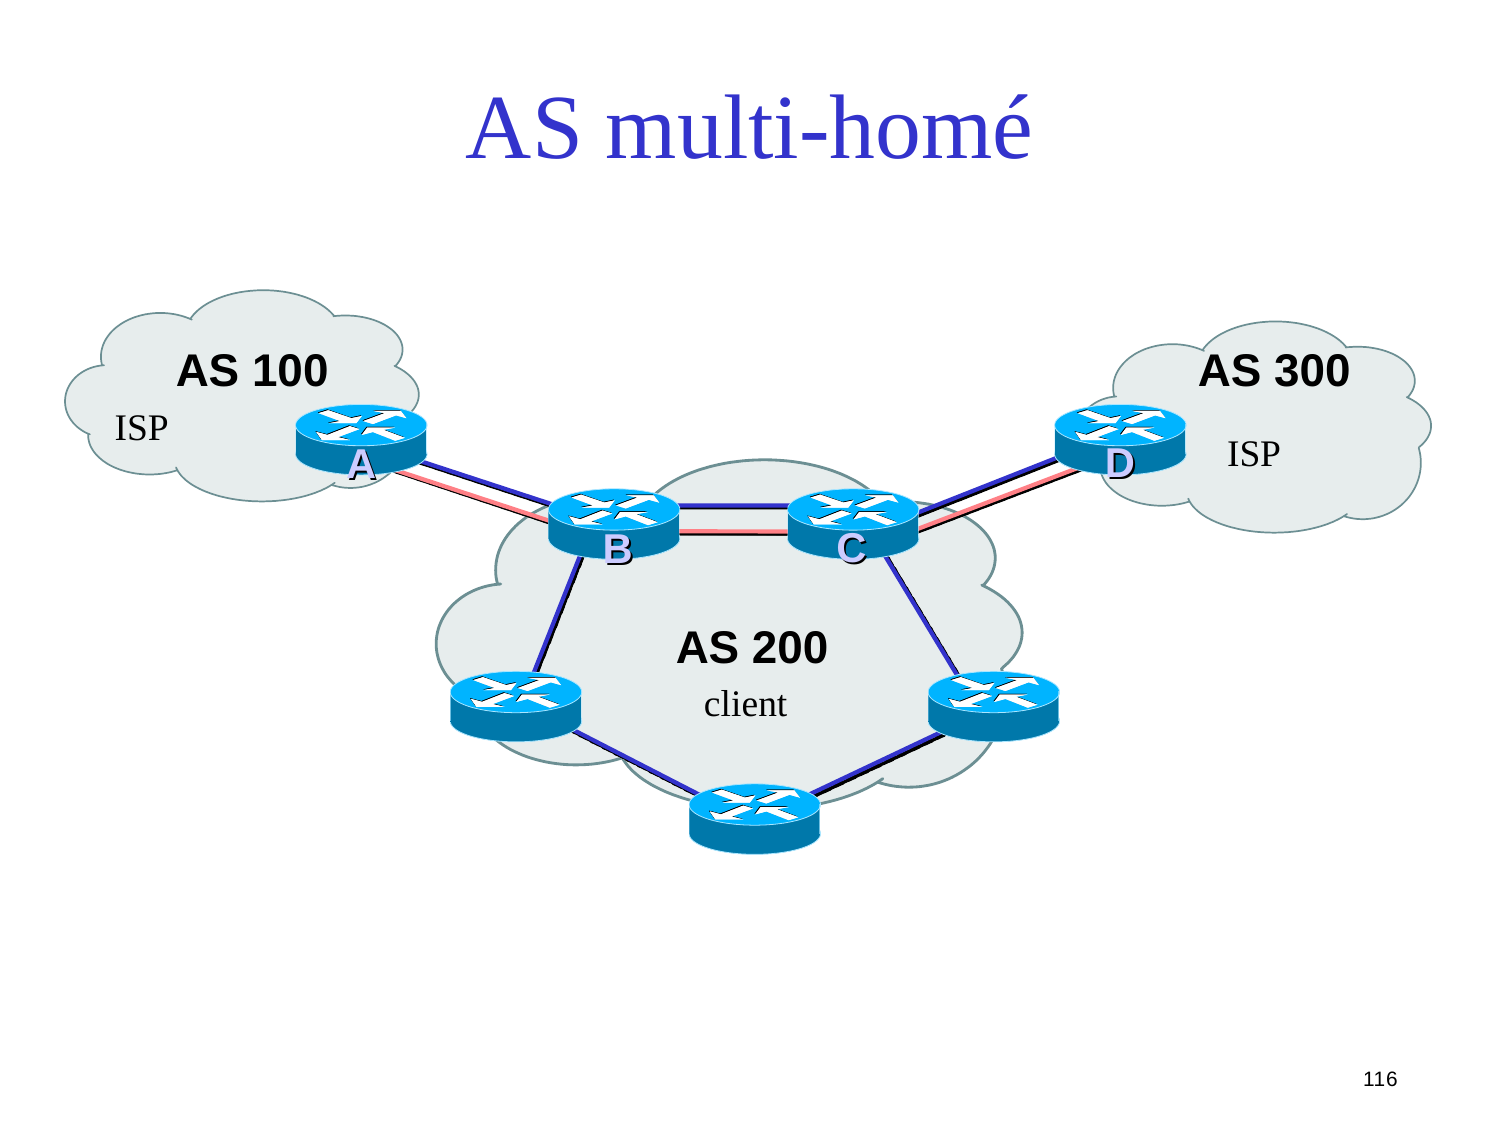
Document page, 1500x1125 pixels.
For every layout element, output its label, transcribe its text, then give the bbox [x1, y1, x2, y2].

text_box B [602, 526, 634, 573]
picture [433, 457, 1062, 857]
picture [574, 495, 613, 507]
picture [619, 496, 657, 508]
picture [712, 806, 750, 819]
text_box D [1104, 439, 1136, 487]
title AS multi-homé [112, 37, 1388, 225]
picture [572, 511, 610, 524]
text_box AS 100 [146, 344, 359, 397]
text_box A [345, 441, 377, 488]
text_box ISP [99, 399, 184, 457]
picture [1125, 411, 1163, 423]
picture [757, 807, 795, 819]
picture [714, 790, 753, 802]
text_box AS 200 [646, 622, 859, 674]
picture [1077, 427, 1115, 442]
picture [759, 791, 797, 803]
picture [63, 288, 430, 506]
text_box C [836, 524, 867, 572]
text_box client [689, 675, 803, 733]
picture [1122, 428, 1161, 440]
picture [1081, 411, 1119, 423]
picture [616, 512, 654, 524]
picture [1054, 319, 1436, 537]
text_box ISP [1212, 425, 1297, 483]
text_box AS 300 [1168, 344, 1381, 397]
